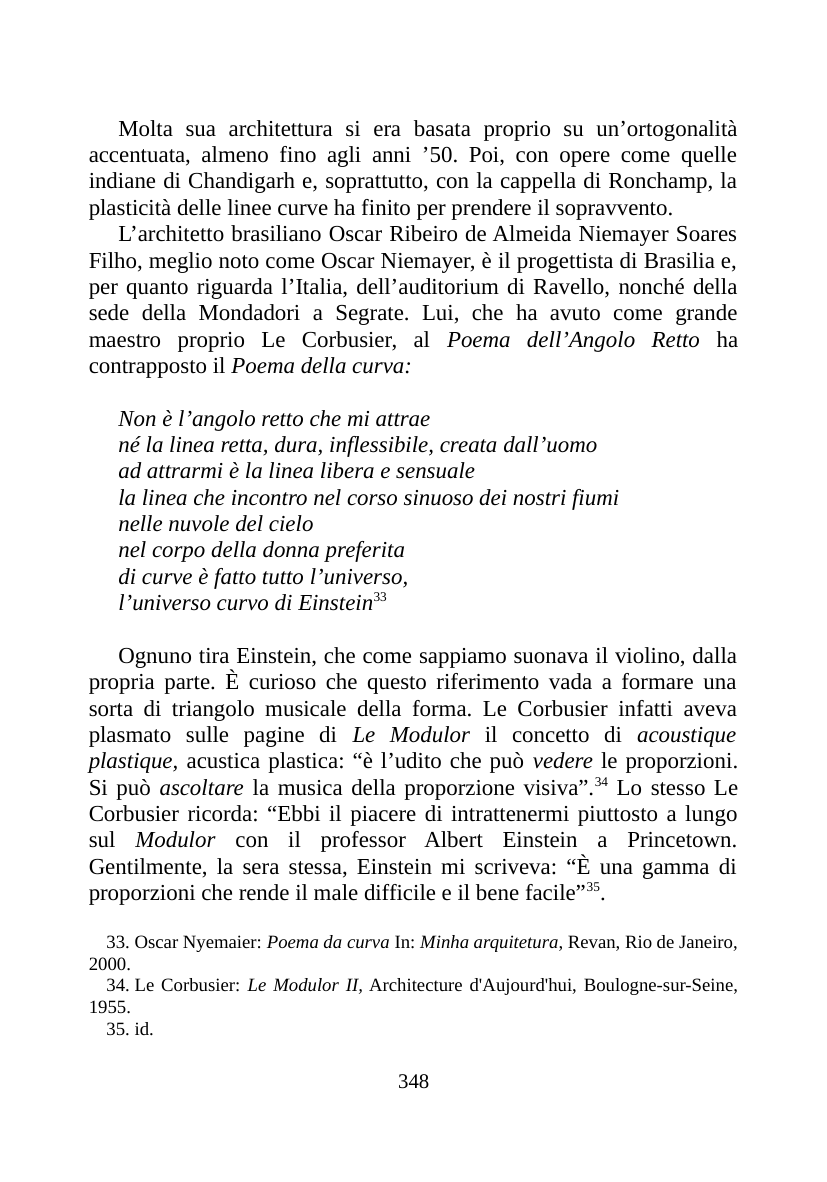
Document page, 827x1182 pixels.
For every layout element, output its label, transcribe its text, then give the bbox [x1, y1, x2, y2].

text Oscar Nyemaier: Poema da curva In: Minha arquitetura, Revan, Rio de Janeiro, 2000. [88, 931, 738, 974]
text né la linea retta, dura, inflessibile, creata dall’uomo [88, 431, 738, 457]
text Non è l’angolo retto che mi attrae [88, 405, 738, 431]
text id. [88, 1017, 738, 1039]
text l’universo curvo di Einstein [88, 589, 738, 616]
text Le Corbusier: Le Modulor II, Architecture d'Aujourd'hui, Boulogne-sur-Seine, 1955. [88, 974, 738, 1017]
text nelle nuvole del cielo [88, 510, 738, 537]
text di curve è fatto tutto l’universo, [88, 563, 738, 589]
text la linea che incontro nel corso sinuoso dei nostri fiumi [88, 484, 738, 510]
text L’architetto brasiliano Oscar Ribeiro de Almeida Niemayer Soares Filho, meglio noto come Oscar Niemayer, è il progettista di Brasilia e, per quanto riguarda l’Italia, dell’auditorium di Ravello, nonché della sede della Mondadori a Segrate. Lui, che ha avuto come grande maestro proprio Le Corbusier, al Poema dell’Angolo Retto ha contrapposto il Poema della curva: [88, 220, 738, 378]
text Molta sua architettura si era basata proprio su un’ortogonalità accentuata, almeno fino agli anni ’50. Poi, con opere come quelle indiane di Chandigarh e, soprattutto, con la cappella di Ronchamp, la plasticità delle linee curve ha finito per prendere il sopravvento. [88, 115, 738, 220]
text nel corpo della donna preferita [88, 537, 738, 563]
text ad attrarmi è la linea libera e sensuale [88, 457, 738, 484]
text Ognuno tira Einstein, che come sappiamo suonava il violino, dalla propria parte. È curioso che questo riferimento vada a formare una sorta di triangolo musicale della forma. Le Corbusier infatti aveva plasmato sulle pagine di Le Modulor il concetto di acoustique plastique, acustica plastica: “è l’udito che può vedere le proporzioni. Si può ascoltare la musica della proporzione visiva”. Lo stesso Le Corbusier ricorda: “Ebbi il piacere di intrattenermi piuttosto a lungo sul Modulor con il professor Albert Einstein a Princetown. Gentilmente, la sera stessa, Einstein mi scriveva: “È una gamma di proporzioni che rende il male difficile e il bene facile”. [88, 642, 738, 906]
